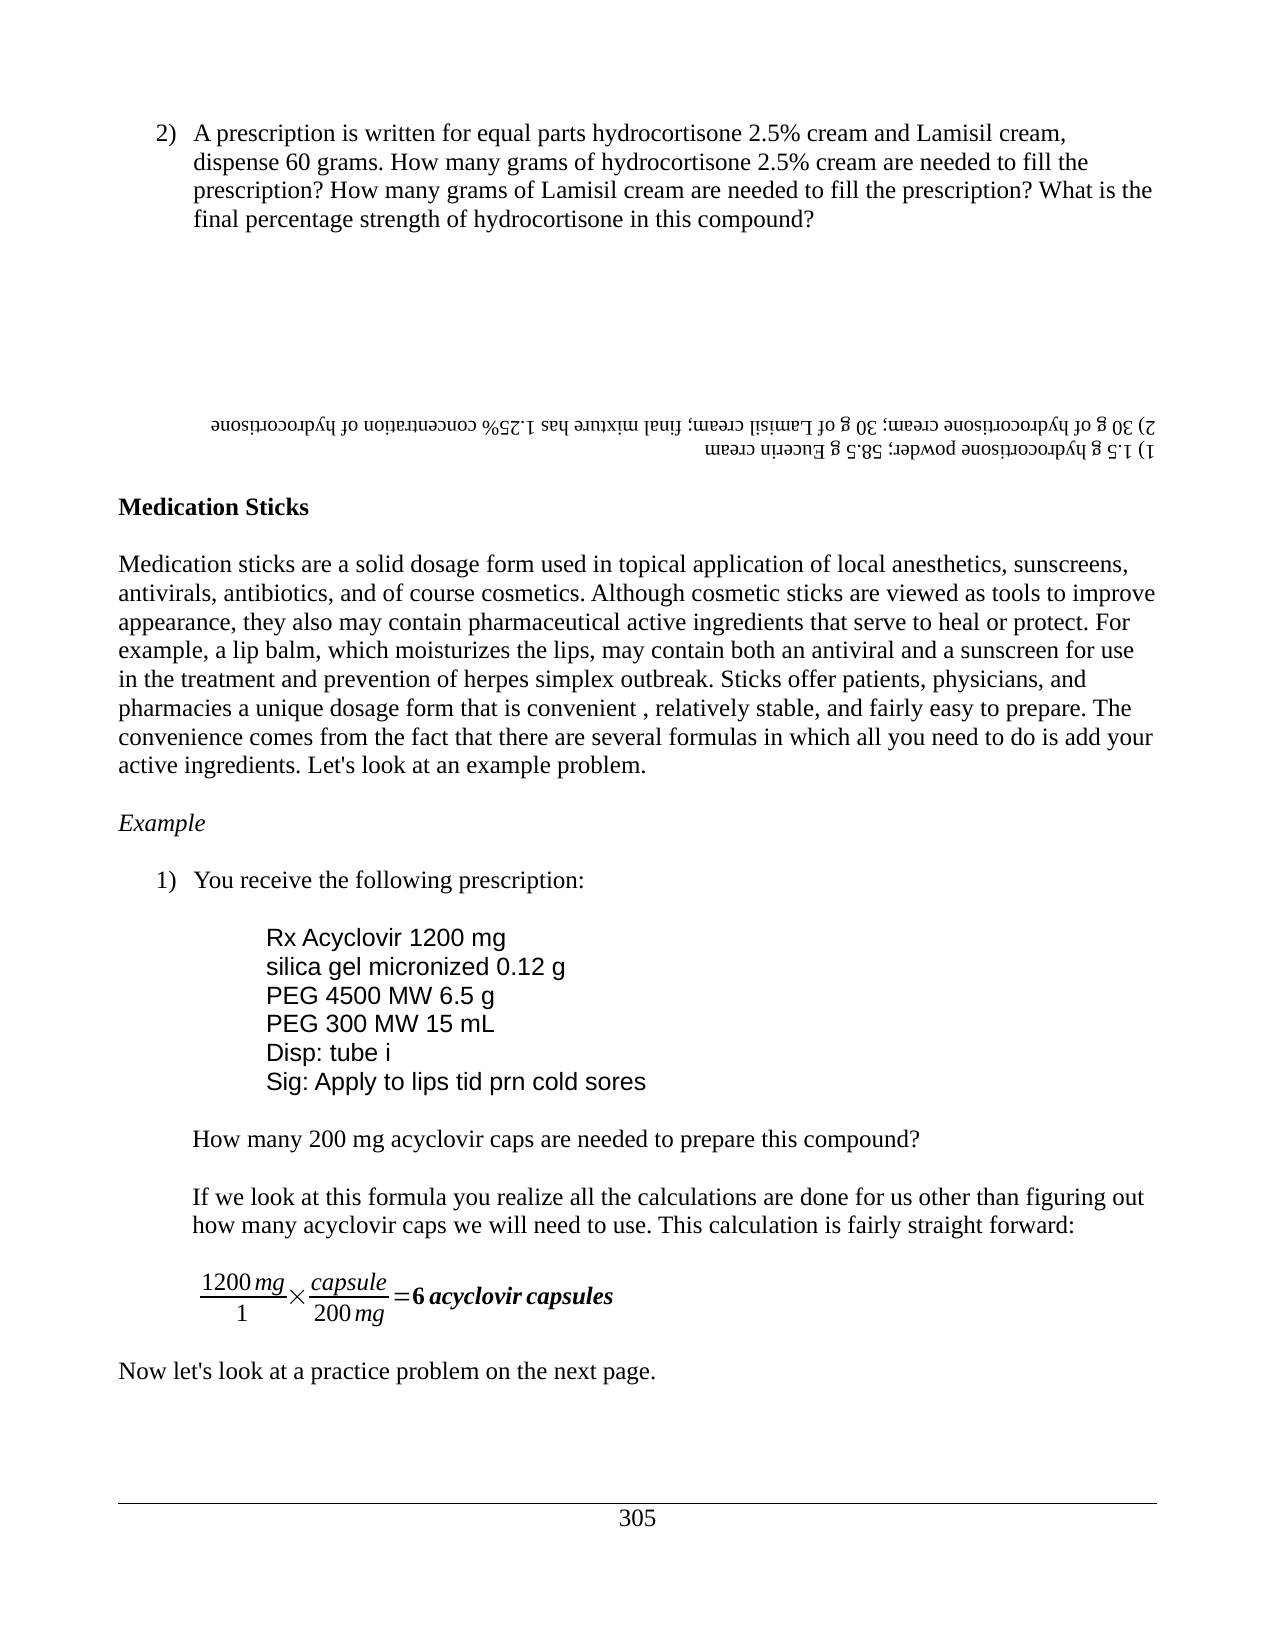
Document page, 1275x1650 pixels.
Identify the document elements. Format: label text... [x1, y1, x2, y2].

text Example [118, 808, 1157, 837]
text PEG 300 MW 15 mL [266, 1009, 1157, 1038]
text silica gel micronized 0.12 g [266, 952, 1157, 981]
text If we look at this formula you realize all the calculations are done for us other than figuring out how many acyclovir caps we will need to use. This calculation is fairly straight forward: [192, 1182, 1157, 1239]
list You receive the following prescription: [156, 866, 1157, 894]
text Sig: Apply to lips tid prn cold sores [266, 1067, 1157, 1096]
text Medication sticks are a solid dosage form used in topical application of local anesthetics, sunscreens, antivirals, antibiotics, and of course cosmetics. Although cosmetic sticks are viewed as tools to improve appearance, they also may contain pharmaceutical active ingredients that serve to heal or protect. For example, a lip balm, which moisturizes the lips, may contain both an antiviral and a sunscreen for use in the treatment and prevention of herpes simplex outbreak. Sticks offer patients, physicians, and pharmacies a unique dosage form that is convenient , relatively stable, and fairly easy to prepare. The convenience comes from the fact that there are several formulas in which all you need to do is add your active ingredients. Let's look at an example problem. [118, 549, 1157, 779]
text Now let's look at a practice problem on the next page. [118, 1356, 1157, 1384]
text Medication Sticks [118, 492, 1157, 521]
text Disp: tube i [266, 1038, 1157, 1067]
text PEG 4500 MW 6.5 g [266, 981, 1157, 1009]
text How many 200 mg acyclovir caps are needed to prepare this compound? [192, 1124, 1157, 1153]
list A prescription is written for equal parts hydrocortisone 2.5% cream and Lamisil cream, dispense 60 grams. How many grams of hydrocortisone 2.5% cream are needed to fill the prescription? How many grams of Lamisil cream are needed to fill the prescription? What is the final percentage strength of hydrocortisone in this compound? [156, 118, 1157, 233]
text Rx Acyclovir 1200 mg [266, 923, 1157, 952]
